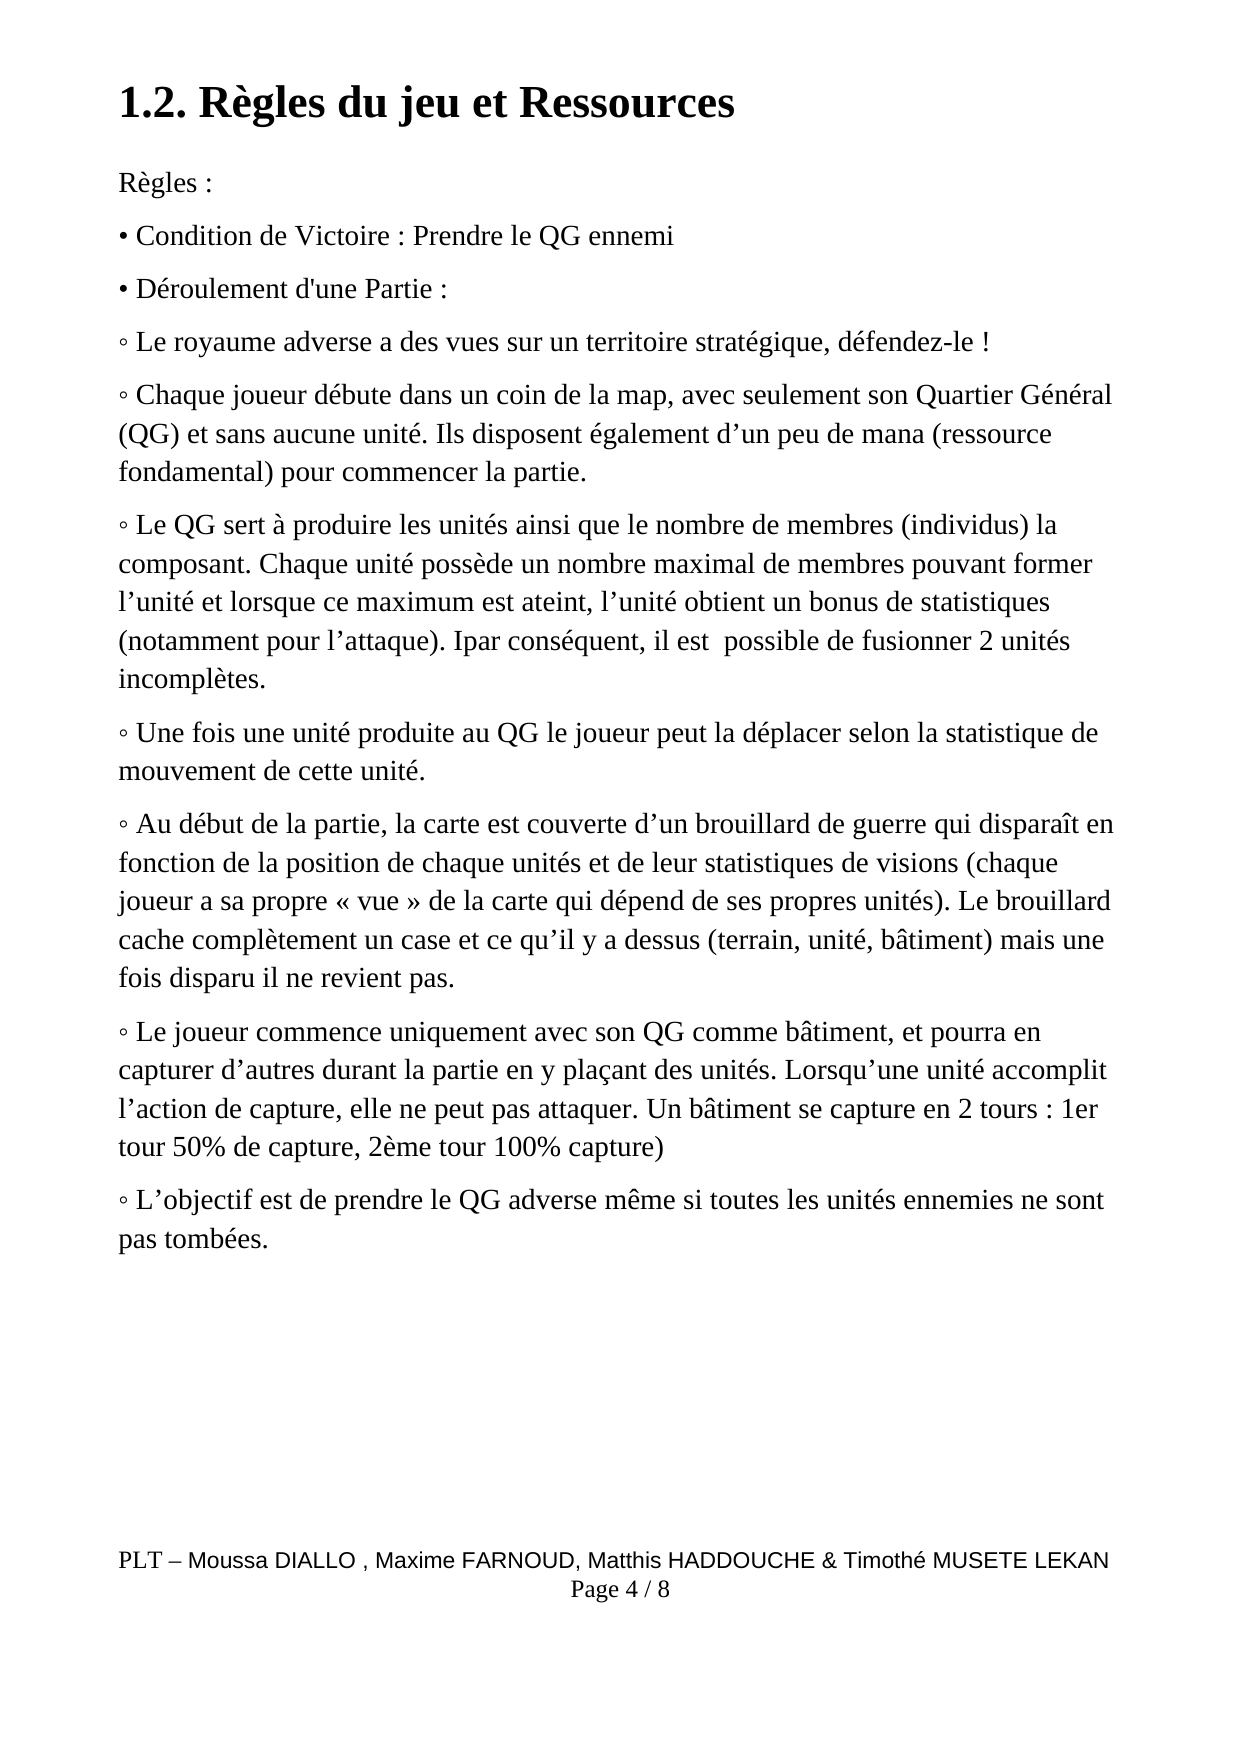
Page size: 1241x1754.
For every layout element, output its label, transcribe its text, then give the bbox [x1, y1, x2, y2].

text ◦ Le joueur commence uniquement avec son QG comme bâtiment, et pourra en capturer d’autres durant la partie en y plaçant des unités. Lorsqu’une unité accomplit l’action de capture, elle ne peut pas attaquer. Un bâtiment se capture en 2 tours : 1er tour 50% de capture, 2ème tour 100% capture) [118, 1014, 1122, 1163]
text ◦ Chaque joueur débute dans un coin de la map, avec seulement son Quartier Général (QG) et sans aucune unité. Ils disposent également d’un peu de mana (ressource fondamental) pour commencer la partie. [118, 377, 1122, 488]
text ◦ Au début de la partie, la carte est couverte d’un brouillard de guerre qui disparaît en fonction de la position de chaque unités et de leur statistiques de visions (chaque joueur a sa propre « vue » de la carte qui dépend de ses propres unités). Le brouillard cache complètement un case et ce qu’il y a dessus (terrain, unité, bâtiment) mais une fois disparu il ne revient pas. [118, 806, 1122, 994]
text ◦ Le QG sert à produire les unités ainsi que le nombre de membres (individus) la composant. Chaque unité possède un nombre maximal de membres pouvant former l’unité et lorsque ce maximum est ateint, l’unité obtient un bonus de statistiques (notamment pour l’attaque). Ipar conséquent, il est possible de fusionner 2 unités incomplètes. [118, 507, 1122, 695]
text ◦ L’objectif est de prendre le QG adverse même si toutes les unités ennemies ne sont pas tombées. [118, 1182, 1122, 1254]
text Règles : [118, 165, 1122, 198]
text ◦ Le royaume adverse a des vues sur un territoire stratégique, défendez-le ! [118, 324, 1122, 358]
text • Déroulement d'une Partie : [118, 271, 1122, 304]
text ◦ Une fois une unité produite au QG le joueur peut la déplacer selon la statistique de mouvement de cette unité. [118, 715, 1122, 787]
subtitle 1.2. Règles du jeu et Ressources [118, 75, 1122, 128]
text • Condition de Victoire : Prendre le QG ennemi [118, 218, 1122, 251]
